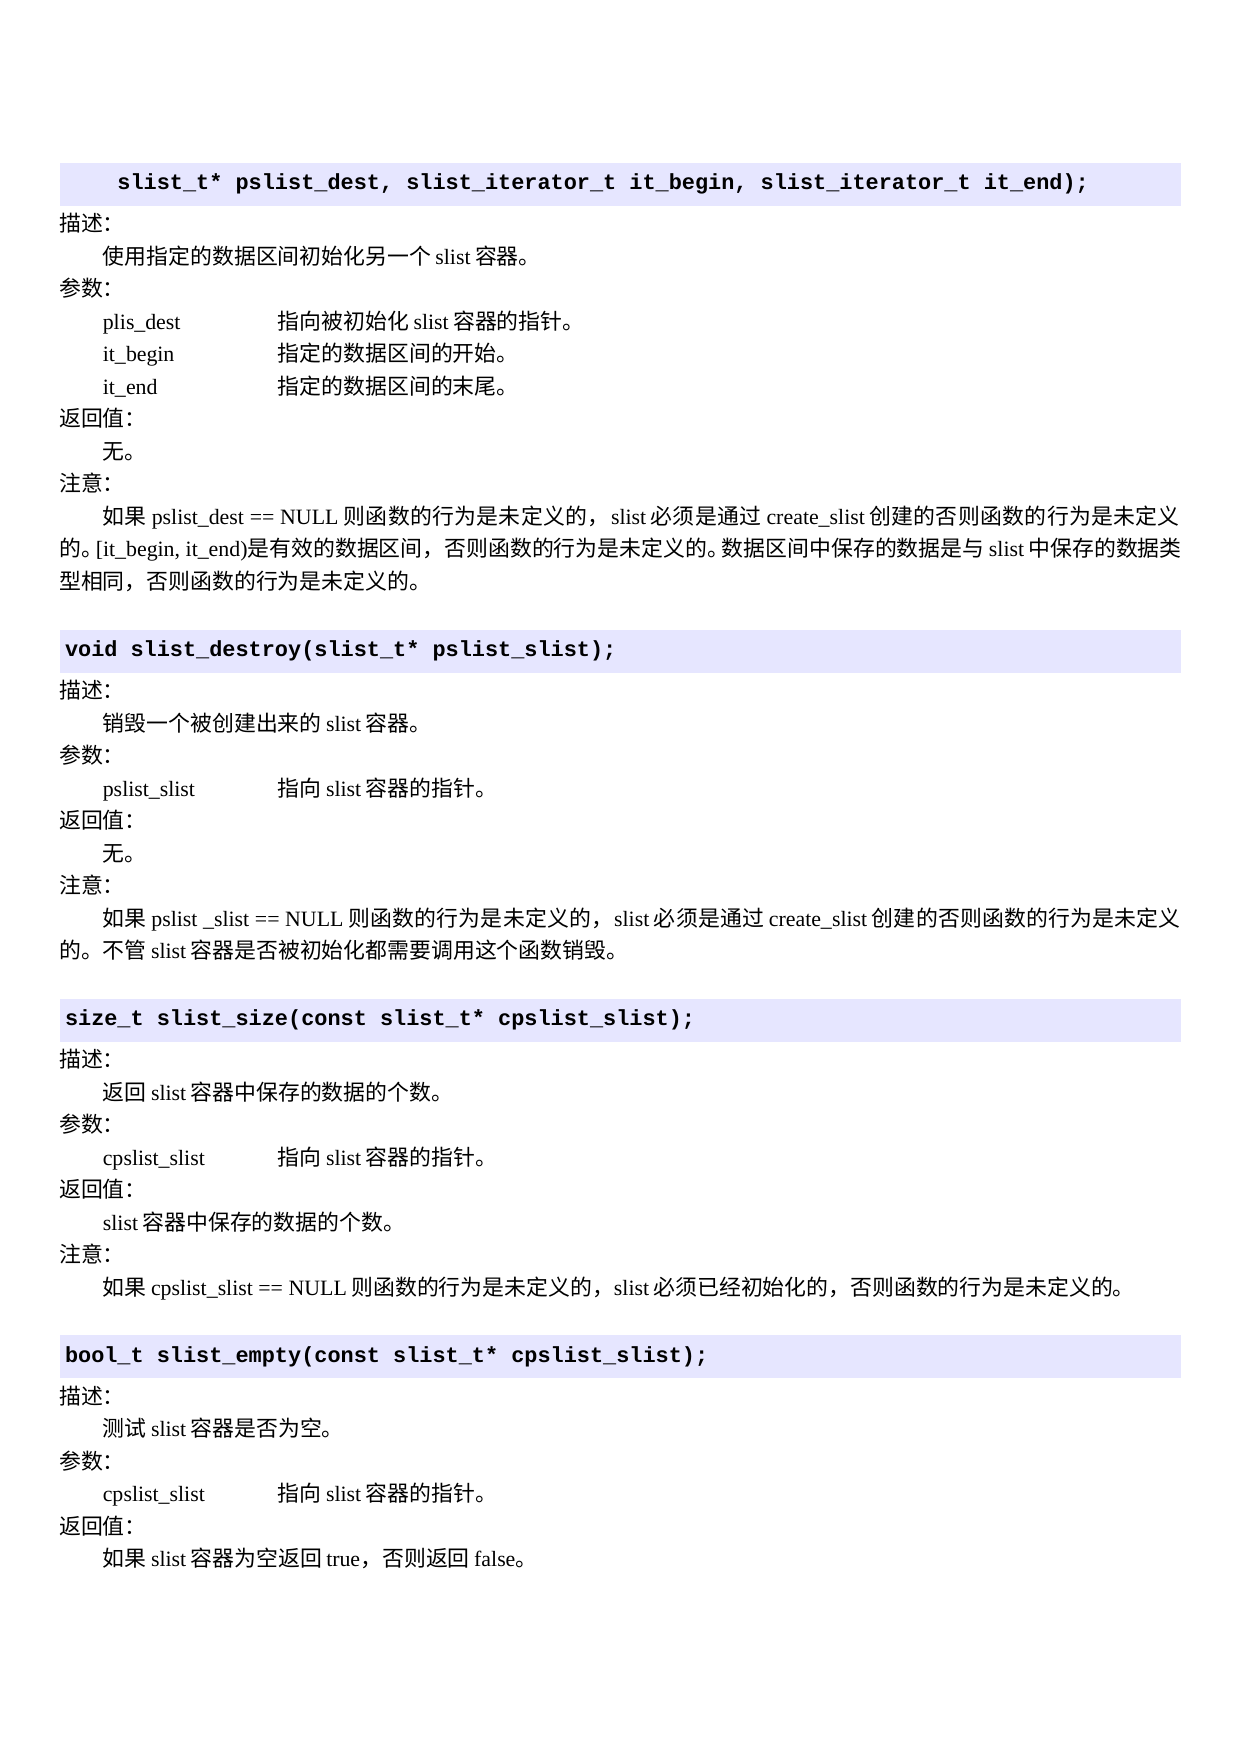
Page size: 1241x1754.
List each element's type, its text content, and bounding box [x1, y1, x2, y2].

text cpslist_slist 指向slist容器的指针。 [59, 1139, 1181, 1172]
text 参数： [59, 271, 1181, 303]
text 注意： [59, 466, 1181, 498]
text 如果cpslist_slist == NULL则函数的行为是未定义的，slist必须已经初始化的，否则函数的行为是未定义的。 [59, 1269, 1181, 1302]
text 参数： [59, 1107, 1181, 1139]
text 如果slist容器为空返回true，否则返回false。 [59, 1541, 1181, 1573]
text 使用指定的数据区间初始化另一个slist容器。 [59, 238, 1181, 271]
text plis_dest 指向被初始化slist容器的指针。 [59, 303, 1181, 336]
text it_begin 指定的数据区间的开始。 [59, 336, 1181, 368]
text 注意： [59, 1237, 1181, 1269]
text 测试slist容器是否为空。 [59, 1411, 1181, 1443]
text 描述： [59, 674, 1181, 705]
text 如果pslist_dest == NULL则函数的行为是未定义的，slist必须是通过create_slist创建的否则函数的行为是未定义的。[it_begin, it_end)是有效的数据区间，否则函数的行为是未定义的。数据区间中保存的数据是与slist中保存的数据类型相同，否则函数的行为是未定义的。 [59, 498, 1181, 596]
text slist容器中保存的数据的个数。 [59, 1204, 1181, 1237]
text 如果pslist _slist == NULL则函数的行为是未定义的，slist必须是通过create_slist创建的否则函数的行为是未定义的。不管slist容器是否被初始化都需要调用这个函数销毁。 [59, 900, 1181, 965]
text 返回值： [59, 1172, 1181, 1204]
table_header bool_t slist_empty(const slist_t* cpslist_slist); [60, 1335, 1181, 1378]
table_header void slist_destroy(slist_t* pslist_slist); [60, 630, 1181, 673]
text it_end 指定的数据区间的末尾。 [59, 368, 1181, 401]
text 返回值： [59, 803, 1181, 835]
text 返回值： [59, 1508, 1181, 1541]
text 无。 [59, 433, 1181, 466]
text 注意： [59, 868, 1181, 900]
table_header slist_t* pslist_dest, slist_iterator_t it_begin, slist_iterator_t it_end); [60, 163, 1181, 206]
text 返回值： [59, 401, 1181, 433]
text 无。 [59, 835, 1181, 868]
text 描述： [59, 1380, 1181, 1411]
text 销毁一个被创建出来的slist容器。 [59, 705, 1181, 738]
text pslist_slist 指向slist容器的指针。 [59, 770, 1181, 803]
text 返回slist容器中保存的数据的个数。 [59, 1074, 1181, 1107]
text 描述： [59, 1043, 1181, 1074]
text 描述： [59, 207, 1181, 238]
text 参数： [59, 738, 1181, 770]
text 参数： [59, 1443, 1181, 1476]
text cpslist_slist 指向slist容器的指针。 [59, 1476, 1181, 1508]
table_header size_t slist_size(const slist_t* cpslist_slist); [60, 999, 1181, 1042]
